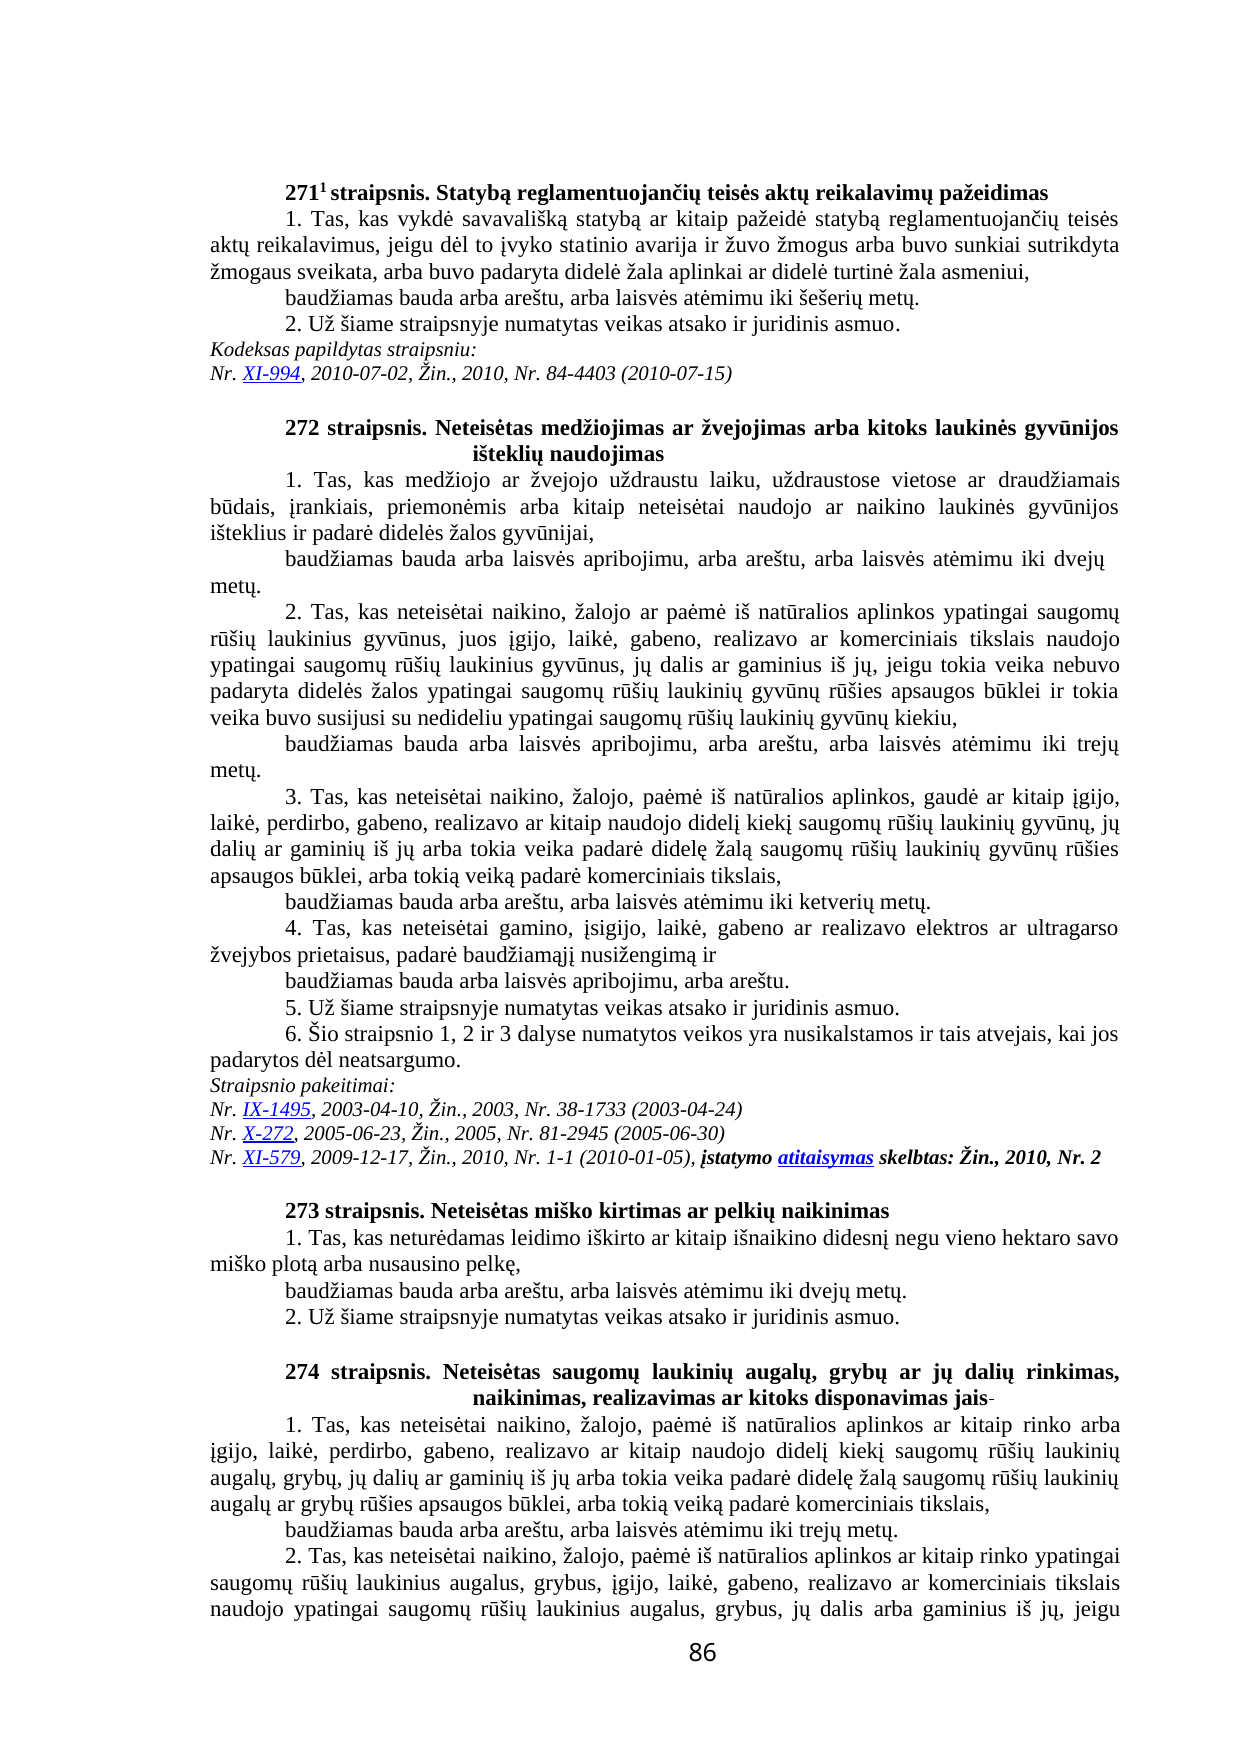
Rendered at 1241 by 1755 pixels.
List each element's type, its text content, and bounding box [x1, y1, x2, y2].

text 5. Už šiame straipsnyje numatytas veikas atsako ir juridinis asmuo. [210, 993, 1106, 1020]
text Nr. XI-579, 2009-12-17, Žin., 2010, Nr. 1-1 (2010-01-05), įstatymo atitaisymas skelbtas: Žin., 2010, Nr. 2 [210, 1145, 1120, 1169]
text 2. Už šiame straipsnyje numatytas veikas atsako ir juridinis asmuo. [210, 311, 1120, 337]
text Straipsnio pakeitimai: [210, 1073, 1120, 1097]
text 1. Tas, kas neturėdamas leidimo iškirto ar kitaip išnaikino didesnį negu vieno hektaro savo miško plotą arba nusausino pelkę, [210, 1224, 1120, 1277]
text 274 straipsnis. Neteisėtas saugomų laukinių augalų, grybų ar jų dalių rinkimas, naikinimas, realizavimas ar kitoks disponavimas jais [285, 1358, 1120, 1411]
text baudžiamas bauda arba laisvės apribojimu, arba areštu, arba laisvės atėmimu iki trejų metų. [210, 730, 1120, 783]
text 1. Tas, kas medžiojo ar žvejojo uždraustu laiku, uždraustose vietose ar draudžiamais būdais, įrankiais, priemonėmis arba kitaip neteisėtai naudojo ar naikino laukinės gyvūnijos išteklius ir padarė didelės žalos gyvūnijai, [210, 466, 1120, 546]
text 2711 straipsnis. Statybą reglamentuojančių teisės aktų reikalavimų pažeidimas [285, 179, 1120, 205]
text baudžiamas bauda arba laisvės apribojimu, arba areštu. [210, 967, 1120, 993]
text 272 straipsnis. Neteisėtas medžiojimas ar žvejojimas arba kitoks laukinės gyvūnijos išteklių naudojimas [285, 414, 1120, 466]
text baudžiamas bauda arba areštu, arba laisvės atėmimu iki trejų metų. [210, 1516, 1120, 1543]
text 2. Tas, kas neteisėtai naikino, žalojo, paėmė iš natūralios aplinkos ar kitaip rinko ypatingai saugomų rūšių laukinius augalus, grybus, įgijo, laikė, gabeno, realizavo ar komerciniais tikslais naudojo ypatingai saugomų rūšių laukinius augalus, grybus, jų dalis arba gaminius iš jų, jeigu [210, 1543, 1120, 1622]
text Nr. IX-1495, 2003-04-10, Žin., 2003, Nr. 38-1733 (2003-04-24) [210, 1097, 1120, 1121]
text 3. Tas, kas neteisėtai naikino, žalojo, paėmė iš natūralios aplinkos, gaudė ar kitaip įgijo, laikė, perdirbo, gabeno, realizavo ar kitaip naudojo didelį kiekį saugomų rūšių laukinių gyvūnų, jų dalių ar gaminių iš jų arba tokia veika padarė didelę žalą saugomų rūšių laukinių gyvūnų rūšies apsaugos būklei, arba tokią veiką padarė komerciniais tikslais, [210, 783, 1120, 888]
text 1. Tas, kas neteisėtai naikino, žalojo, paėmė iš natūralios aplinkos ar kitaip rinko arba įgijo, laikė, perdirbo, gabeno, realizavo ar kitaip naudojo didelį kiekį saugomų rūšių laukinių augalų, grybų, jų dalių ar gaminių iš jų arba tokia veika padarė didelę žalą saugomų rūšių laukinių augalų ar grybų rūšies apsaugos būklei, arba tokią veiką padarė komerciniais tikslais, [210, 1411, 1120, 1516]
text baudžiamas bauda arba areštu, arba laisvės atėmimu iki ketverių metų. [210, 888, 1120, 914]
text Kodeksas papildytas straipsniu: [210, 337, 1120, 361]
text baudžiamas bauda arba laisvės apribojimu, arba areštu, arba laisvės atėmimu iki dvejų metų. [210, 546, 1106, 598]
text Nr. XI-994, 2010-07-02, Žin., 2010, Nr. 84-4403 (2010-07-15) [210, 361, 1120, 385]
text 4. Tas, kas neteisėtai gamino, įsigijo, laikė, gabeno ar realizavo elektros ar ultragarso žvejybos prietaisus, padarė baudžiamąjį nusižengimą ir [210, 914, 1120, 967]
text Nr. X-272, 2005-06-23, Žin., 2005, Nr. 81-2945 (2005-06-30) [210, 1121, 1120, 1145]
text baudžiamas bauda arba areštu, arba laisvės atėmimu iki šešerių metų. [210, 284, 1120, 311]
text 273 straipsnis. Neteisėtas miško kirtimas ar pelkių naikinimas [210, 1198, 1120, 1224]
text 2. Už šiame straipsnyje numatytas veikas atsako ir juridinis asmuo. [210, 1303, 1120, 1329]
text 1. Tas, kas vykdė savavališką statybą ar kitaip pažeidė statybą reglamentuojančių teisės aktų reikalavimus, jeigu dėl to įvyko statinio avarija ir žuvo žmogus arba buvo sunkiai sutrikdyta žmogaus sveikata, arba buvo padaryta didelė žala aplinkai ar didelė turtinė žala asmeniui, [210, 205, 1120, 284]
text 6. Šio straipsnio 1, 2 ir 3 dalyse numatytos veikos yra nusikalstamos ir tais atvejais, kai jos padarytos dėl neatsargumo. [210, 1020, 1120, 1073]
text baudžiamas bauda arba areštu, arba laisvės atėmimu iki dvejų metų. [210, 1277, 1120, 1303]
text 2. Tas, kas neteisėtai naikino, žalojo ar paėmė iš natūralios aplinkos ypatingai saugomų rūšių laukinius gyvūnus, juos įgijo, laikė, gabeno, realizavo ar komerciniais tikslais naudojo ypatingai saugomų rūšių laukinius gyvūnus, jų dalis ar gaminius iš jų, jeigu tokia veika nebuvo padaryta didelės žalos ypatingai saugomų rūšių laukinių gyvūnų rūšies apsaugos būklei ir tokia veika buvo susijusi su nedideliu ypatingai saugomų rūšių laukinių gyvūnų kiekiu, [210, 598, 1120, 730]
